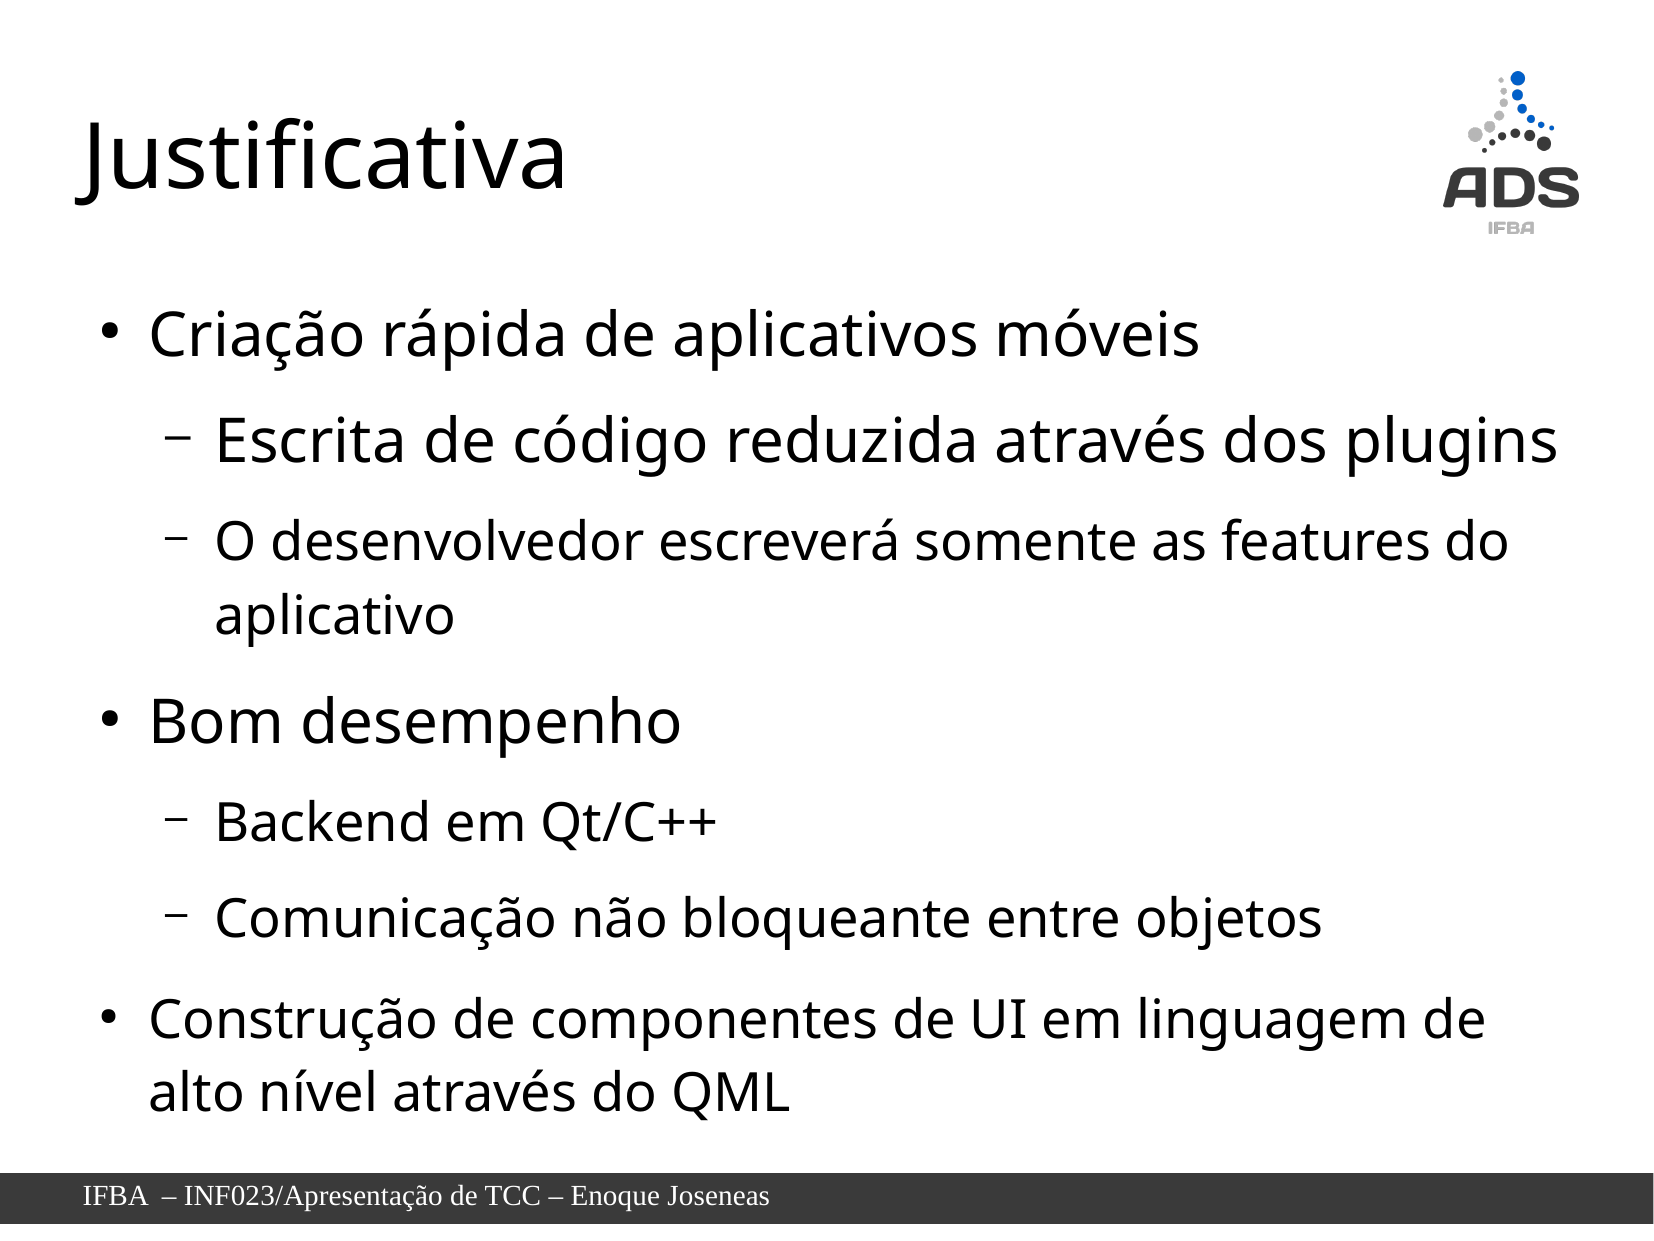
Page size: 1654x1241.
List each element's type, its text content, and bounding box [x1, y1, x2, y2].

picture [1443, 71, 1579, 234]
list Criação rápida de aplicativos móveis Escrita de código reduzida através dos plugins O desenvolvedor escreverá somente as features do aplicativo Bom desempenho Backend em Qt/C++ Comunicação não bloqueante entre objetos Construção de componentes de UI em linguagem de alto nível através do QML [82, 290, 1571, 1156]
title Justificativa [82, 49, 1426, 257]
